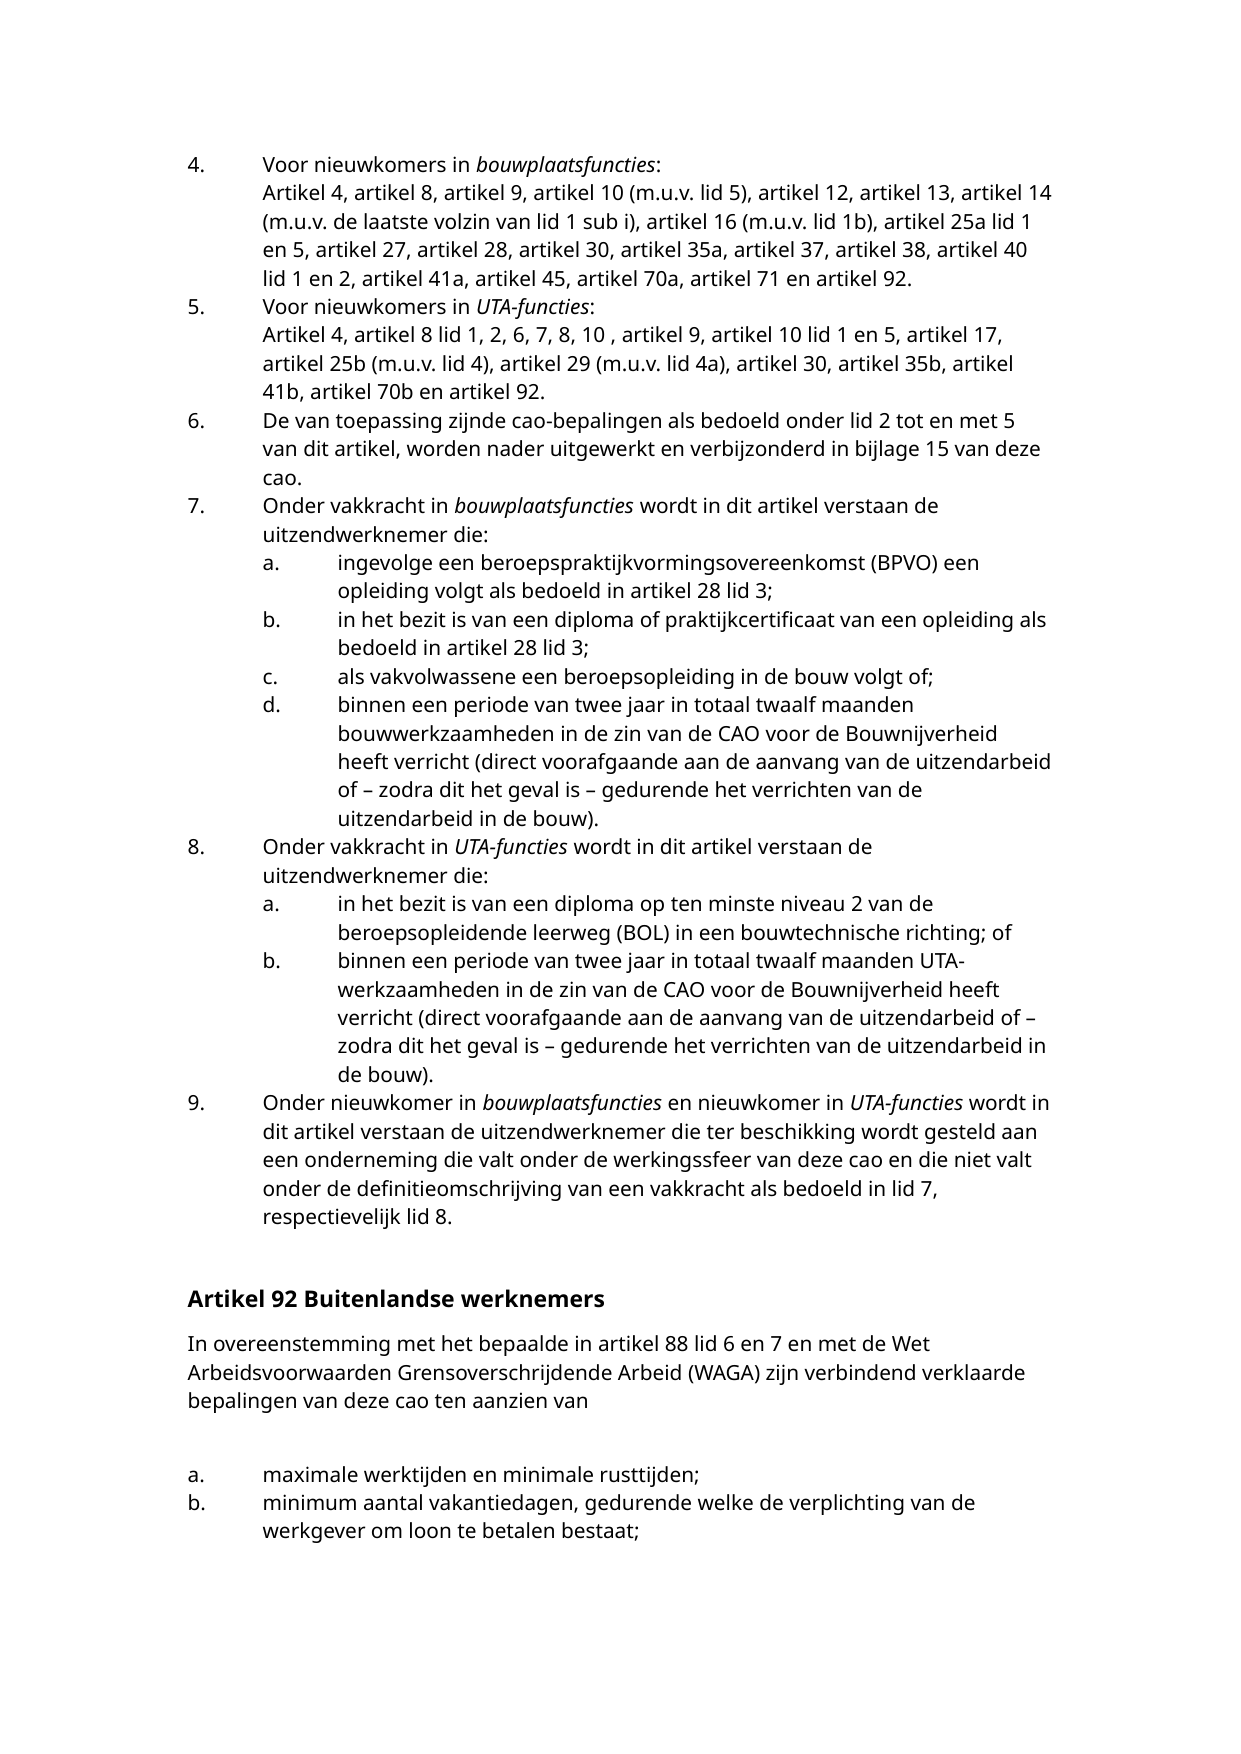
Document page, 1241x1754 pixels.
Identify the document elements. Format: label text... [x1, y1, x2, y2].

list ingevolge een beroepspraktijkvormingsovereenkomst (BPVO) een opleiding volgt als bedoeld in artikel 28 lid 3; [262, 548, 1053, 605]
list Artikel 4, artikel 8 lid 1, 2, 6, 7, 8, 10 , artikel 9, artikel 10 lid 1 en 5, artikel 17, artikel 25b (m.u.v. lid 4), artikel 29 (m.u.v. lid 4a), artikel 30, artikel 35b, artikel 41b, artikel 70b en artikel 92. [187, 321, 1053, 406]
list Onder nieuwkomer in bouwplaatsfuncties en nieuwkomer in UTA-functies wordt in dit artikel verstaan de uitzendwerknemer die ter beschikking wordt gesteld aan een onderneming die valt onder de werkingssfeer van deze cao en die niet valt onder de definitieomschrijving van een vakkracht als bedoeld in lid 7, respectievelijk lid 8. [187, 1088, 1053, 1231]
list Voor nieuwkomers in UTA-functies: [187, 292, 1053, 321]
list in het bezit is van een diploma of praktijkcertificaat van een opleiding als bedoeld in artikel 28 lid 3; [262, 605, 1053, 662]
list als vakvolwassene een beroepsopleiding in de bouw volgt of; [262, 662, 1053, 690]
list Artikel 4, artikel 8, artikel 9, artikel 10 (m.u.v. lid 5), artikel 12, artikel 13, artikel 14 (m.u.v. de laatste volzin van lid 1 sub i), artikel 16 (m.u.v. lid 1b), artikel 25a lid 1 en 5, artikel 27, artikel 28, artikel 30, artikel 35a, artikel 37, artikel 38, artikel 40 lid 1 en 2, artikel 41a, artikel 45, artikel 70a, artikel 71 en artikel 92. [187, 178, 1053, 292]
list maximale werktijden en minimale rusttijden; [187, 1460, 1053, 1488]
list binnen een periode van twee jaar in totaal twaalf maanden UTA-werkzaamheden in de zin van de CAO voor de Bouwnijverheid heeft verricht (direct voorafgaande aan de aanvang van de uitzendarbeid of – zodra dit het geval is – gedurende het verrichten van de uitzendarbeid in de bouw). [262, 946, 1053, 1088]
list De van toepassing zijnde cao-bepalingen als bedoeld onder lid 2 tot en met 5 van dit artikel, worden nader uitgewerkt en verbijzonderd in bijlage 15 van deze cao. [187, 406, 1053, 491]
list minimum aantal vakantiedagen, gedurende welke de verplichting van de werkgever om loon te betalen bestaat; [187, 1488, 1053, 1545]
list Onder vakkracht in bouwplaatsfuncties wordt in dit artikel verstaan de uitzendwerknemer die: [187, 491, 1053, 548]
list binnen een periode van twee jaar in totaal twaalf maanden bouwwerkzaamheden in de zin van de CAO voor de Bouwnijverheid heeft verricht (direct voorafgaande aan de aanvang van de uitzendarbeid of – zodra dit het geval is – gedurende het verrichten van de uitzendarbeid in de bouw). [262, 690, 1053, 832]
list Onder vakkracht in UTA-functies wordt in dit artikel verstaan de uitzendwerknemer die: [187, 832, 1053, 889]
list Voor nieuwkomers in bouwplaatsfuncties: [187, 150, 1053, 178]
text In overeenstemming met het bepaalde in artikel 88 lid 6 en 7 en met de Wet Arbeidsvoorwaarden Grensoverschrijdende Arbeid (WAGA) zijn verbindend verklaarde bepalingen van deze cao ten aanzien van [187, 1329, 1053, 1415]
subtitle Artikel 92 Buitenlandse werknemers [187, 1283, 1053, 1314]
list in het bezit is van een diploma op ten minste niveau 2 van de beroepsopleidende leerweg (BOL) in een bouwtechnische richting; of [262, 889, 1053, 946]
